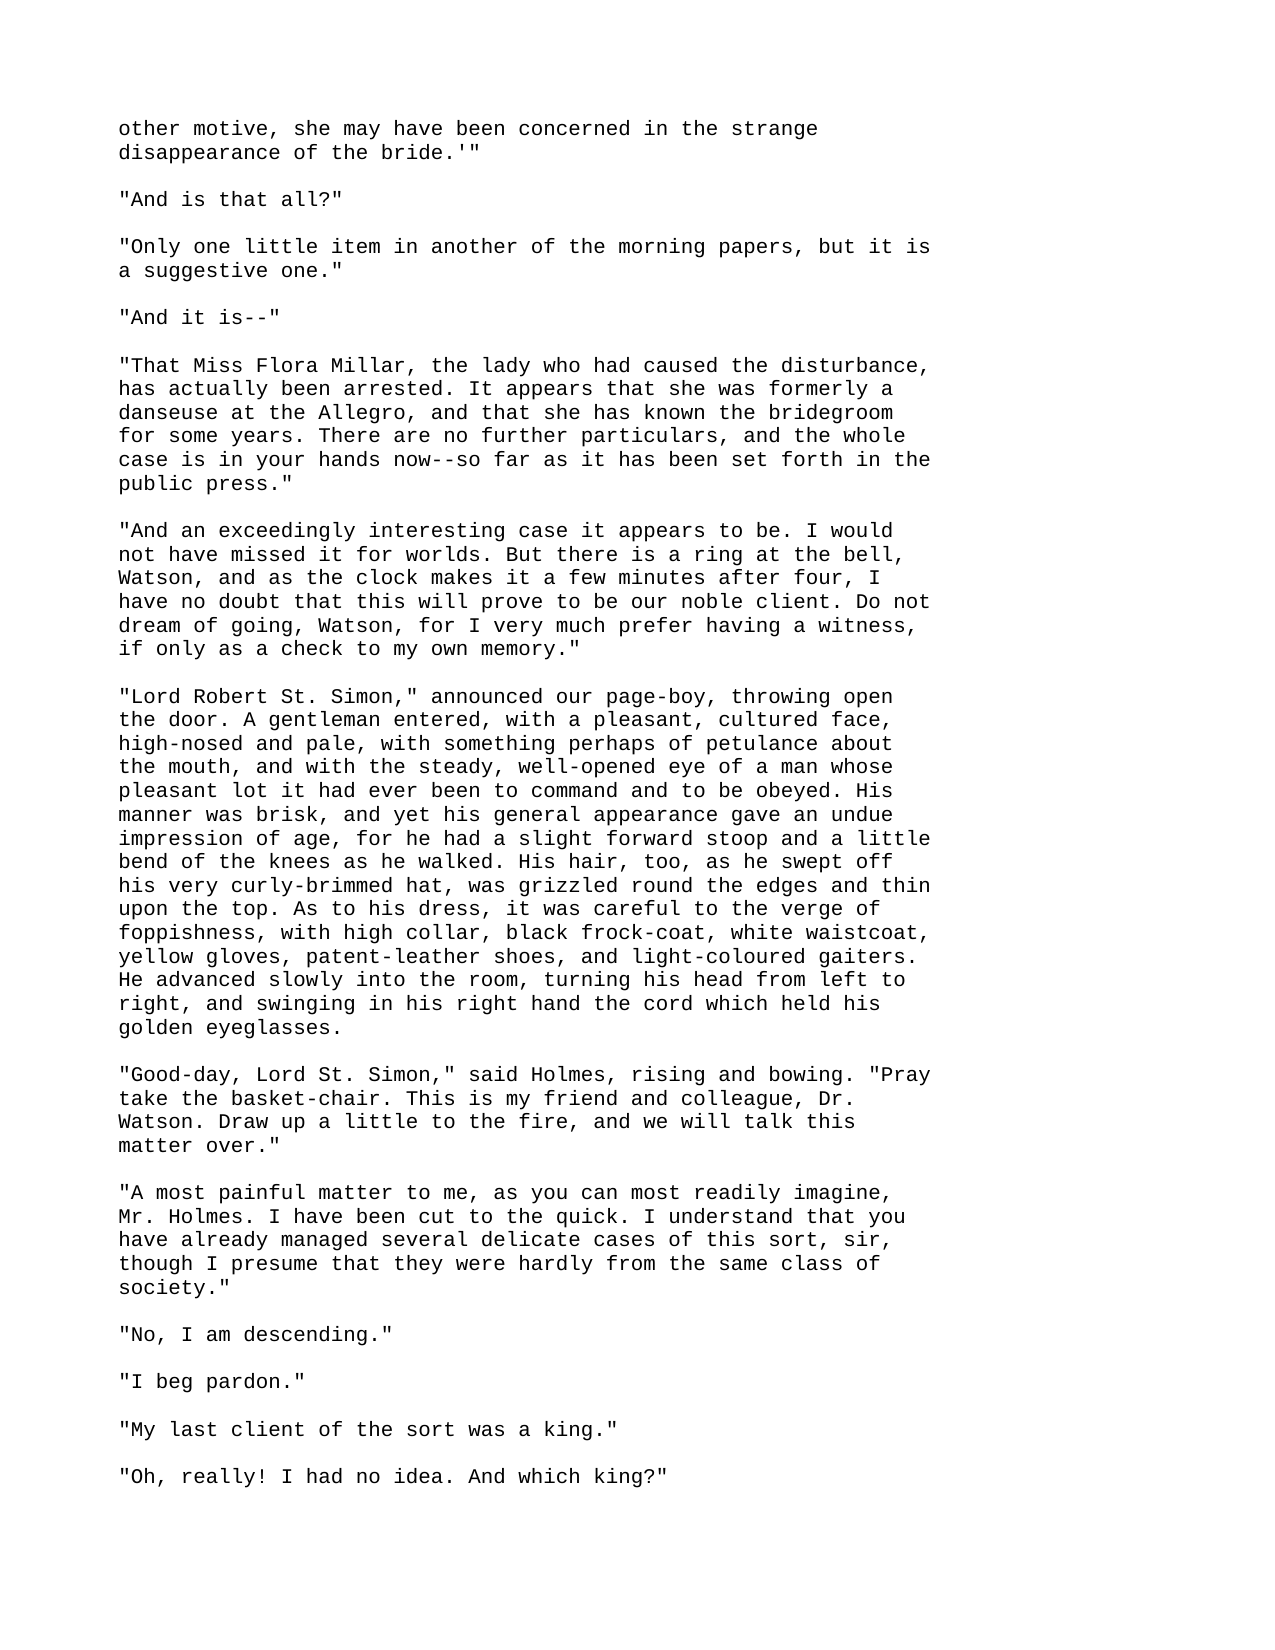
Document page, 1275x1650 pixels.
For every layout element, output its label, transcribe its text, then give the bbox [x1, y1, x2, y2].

text for some years. There are no further particulars, and the whole [118, 426, 1157, 449]
text case is in your hands now--so far as it has been set forth in the [118, 449, 1157, 473]
text disappearance of the bride.'" [118, 142, 1157, 165]
text "And an exceedingly interesting case it appears to be. I would [118, 520, 1157, 544]
text "My last client of the sort was a king." [118, 1419, 1157, 1442]
text "Lord Robert St. Simon," announced our page-boy, throwing open [118, 686, 1157, 709]
text danseuse at the Allegro, and that she has known the bridegroom [118, 402, 1157, 426]
text have no doubt that this will prove to be our noble client. Do not [118, 591, 1157, 615]
text have already managed several delicate cases of this sort, sir, [118, 1229, 1157, 1253]
text Mr. Holmes. I have been cut to the quick. I understand that you [118, 1206, 1157, 1229]
text manner was brisk, and yet his general appearance gave an undue [118, 804, 1157, 827]
text public press." [118, 473, 1157, 496]
text matter over." [118, 1135, 1157, 1158]
text He advanced slowly into the room, turning his head from left to [118, 969, 1157, 993]
text pleasant lot it had ever been to command and to be obeyed. His [118, 780, 1157, 804]
text "And it is--" [118, 307, 1157, 331]
text "That Miss Flora Millar, the lady who had caused the disturbance, [118, 354, 1157, 378]
text the door. A gentleman entered, with a pleasant, cultured face, [118, 709, 1157, 733]
text Watson, and as the clock makes it a few minutes after four, I [118, 567, 1157, 591]
text "Only one little item in another of the morning papers, but it is [118, 236, 1157, 260]
text "A most painful matter to me, as you can most readily imagine, [118, 1182, 1157, 1206]
text golden eyeglasses. [118, 1017, 1157, 1040]
text take the basket-chair. This is my friend and colleague, Dr. [118, 1088, 1157, 1111]
text society." [118, 1277, 1157, 1300]
text high-nosed and pale, with something perhaps of petulance about [118, 733, 1157, 757]
text if only as a check to my own memory." [118, 638, 1157, 662]
text "I beg pardon." [118, 1371, 1157, 1395]
text "No, I am descending." [118, 1324, 1157, 1348]
text not have missed it for worlds. But there is a ring at the bell, [118, 544, 1157, 567]
text bend of the knees as he walked. His hair, too, as he swept off [118, 851, 1157, 875]
text "Oh, really! I had no idea. And which king?" [118, 1466, 1157, 1489]
text has actually been arrested. It appears that she was formerly a [118, 378, 1157, 402]
text his very curly-brimmed hat, was grizzled round the edges and thin [118, 875, 1157, 898]
text right, and swinging in his right hand the cord which held his [118, 993, 1157, 1017]
text upon the top. As to his dress, it was careful to the verge of [118, 898, 1157, 922]
text the mouth, and with the steady, well-opened eye of a man whose [118, 757, 1157, 780]
text yellow gloves, patent-leather shoes, and light-coloured gaiters. [118, 946, 1157, 969]
text impression of age, for he had a slight forward stoop and a little [118, 827, 1157, 851]
text "Good-day, Lord St. Simon," said Holmes, rising and bowing. "Pray [118, 1064, 1157, 1088]
text a suggestive one." [118, 260, 1157, 284]
text "And is that all?" [118, 189, 1157, 213]
text though I presume that they were hardly from the same class of [118, 1253, 1157, 1277]
text other motive, she may have been concerned in the strange [118, 118, 1157, 142]
text dream of going, Watson, for I very much prefer having a witness, [118, 615, 1157, 638]
text Watson. Draw up a little to the fire, and we will talk this [118, 1111, 1157, 1135]
text foppishness, with high collar, black frock-coat, white waistcoat, [118, 922, 1157, 946]
